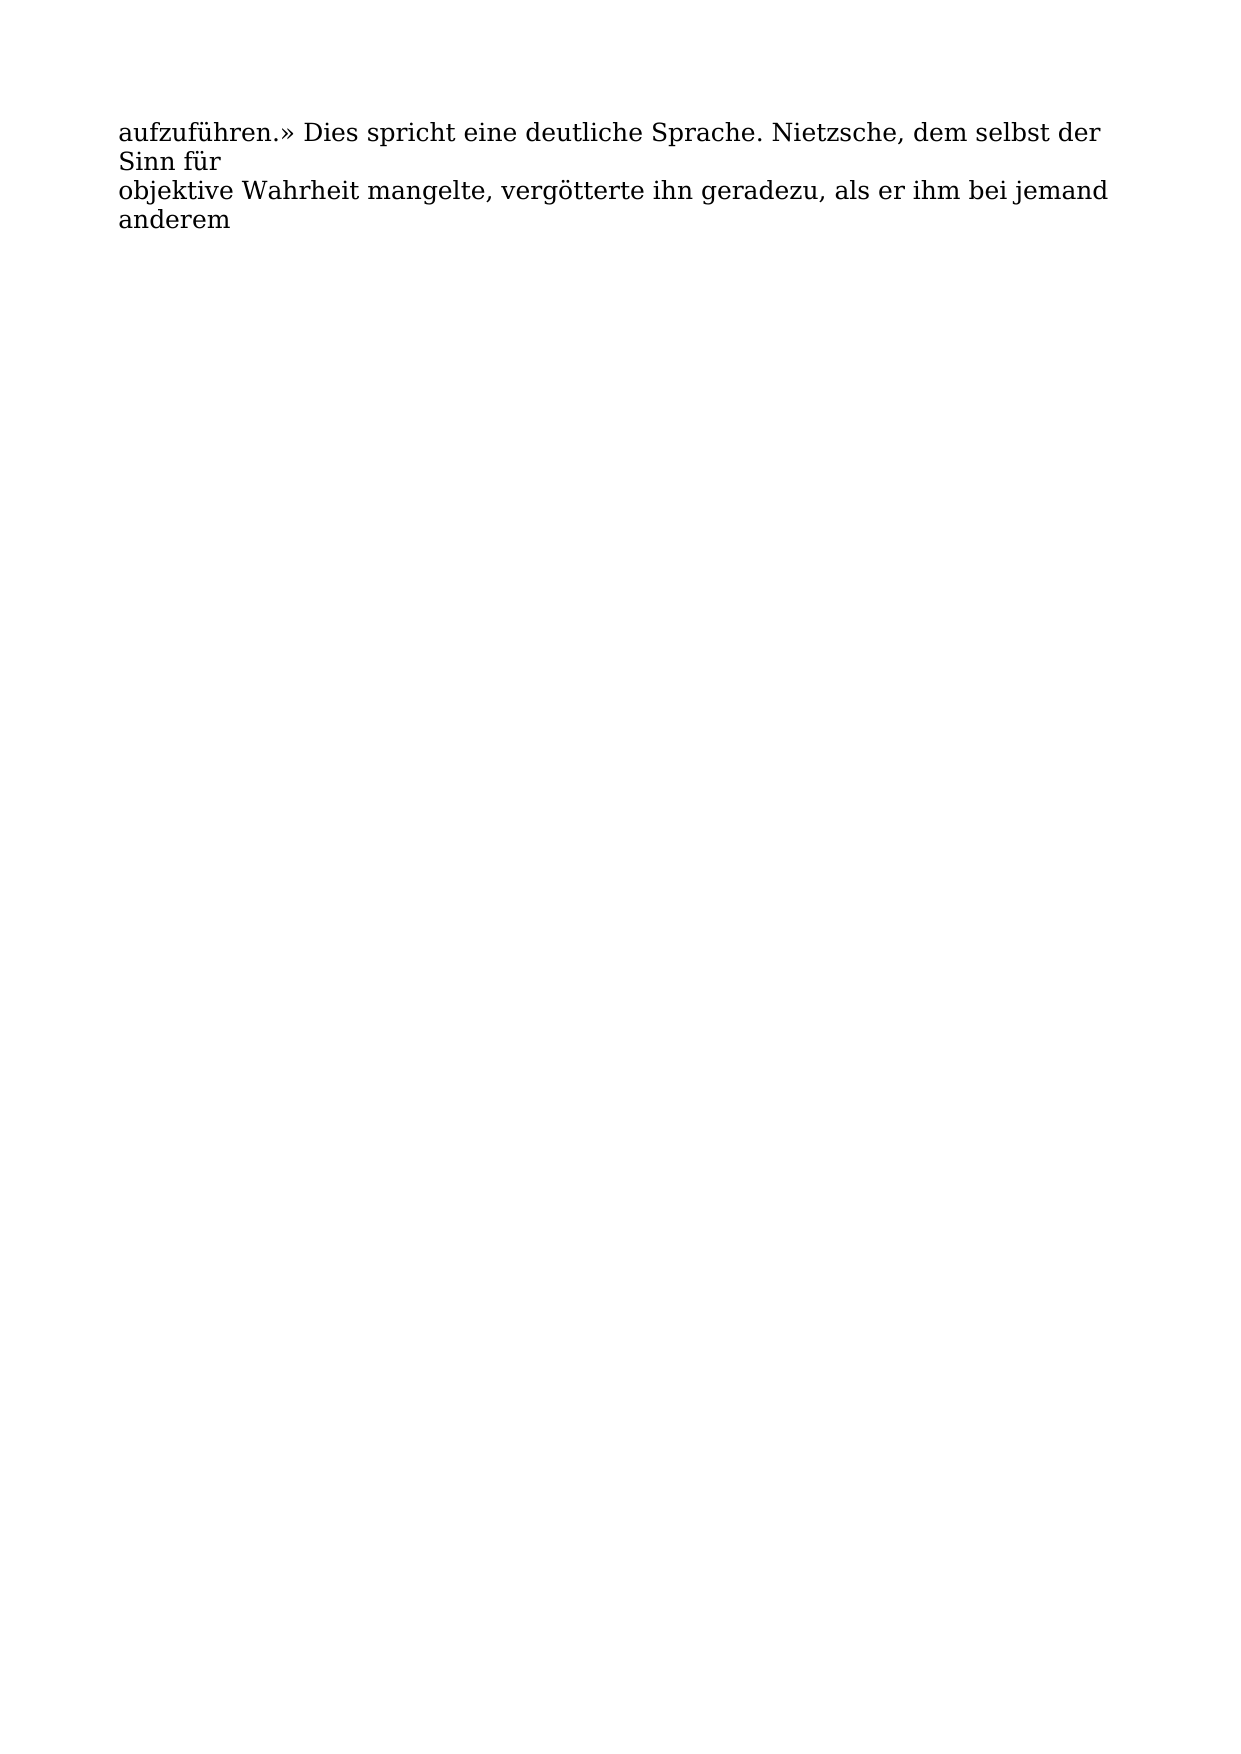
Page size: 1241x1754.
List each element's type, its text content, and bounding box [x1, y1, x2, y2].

text objektive Wahrheit mangelte, vergötterte ihn geradezu, als er ihm bei jemand anderem [118, 176, 1122, 235]
text aufzuführen.» Dies spricht eine deutliche Sprache. Nietzsche, dem selbst der Sinn für [118, 118, 1122, 176]
